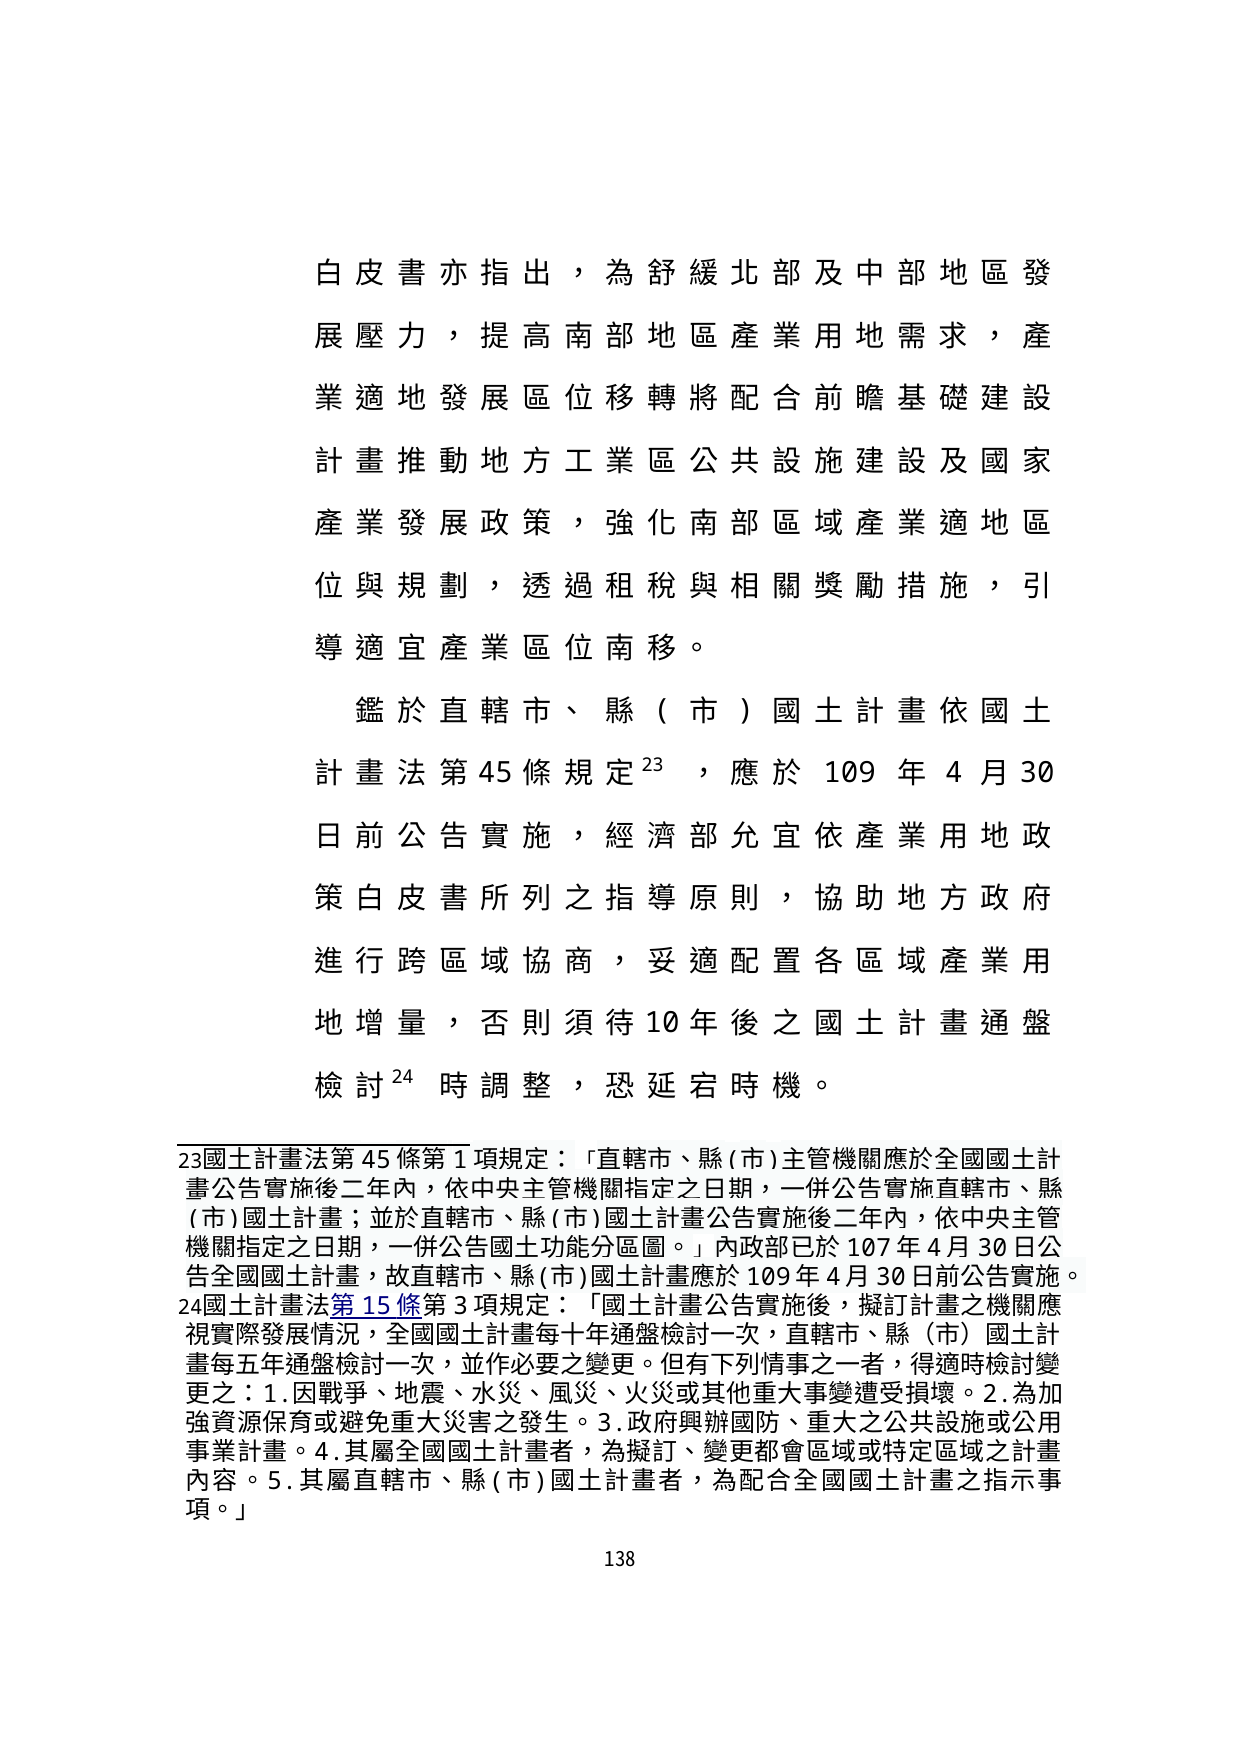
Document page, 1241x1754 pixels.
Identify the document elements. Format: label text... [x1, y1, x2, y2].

text 鑑於直轄市、縣(市)國土計畫依國土計畫法第45條規定，應於109年4月30日前公告實施，經濟部允宜依產業用地政策白皮書所列之指導原則，協助地方政府進行跨區域協商，妥適配置各區域產業用地增量，否則須待10年後之國土計畫通盤檢討時調整，恐延宕時機。 [271, 667, 1058, 1104]
text 國土計畫法第45條第1項規定：「直轄市、縣(市)主管機關應於全國國土計畫公告實施後二年內，依中央主管機關指定之日期，一併公告實施直轄市、縣(市)國土計畫；並於直轄市、縣(市)國土計畫公告實施後二年內，依中央主管機關指定之日期，一併公告國土功能分區圖。」內政部已於107年4月30日公告全國國土計畫，故直轄市、縣(市)國土計畫應於109年4月30日前公告實施。 [177, 1146, 1063, 1291]
text 國土計畫法第15條第3項規定：「國土計畫公告實施後，擬訂計畫之機關應視實際發展情況，全國國土計畫每十年通盤檢討一次，直轄市、縣（市）國土計畫每五年通盤檢討一次，並作必要之變更。但有下列情事之一者，得適時檢討變更之：1.因戰爭、地震、水災、風災、火災或其他重大事變遭受損壞。2.為加強資源保育或避免重大災害之發生。3.政府興辦國防、重大之公共設施或公用事業計畫。4.其屬全國國土計畫者，為擬訂、變更都會區域或特定區域之計畫內容。5.其屬直轄市、縣(市)國土計畫者，為配合全國國土計畫之指示事項。」 [177, 1291, 1063, 1525]
text 白皮書亦指出，為舒緩北部及中部地區發展壓力，提高南部地區產業用地需求，產業適地發展區位移轉將配合前瞻基礎建設計畫推動地方工業區公共設施建設及國家產業發展政策，強化南部區域產業適地區位與規劃，透過租稅與相關獎勵措施，引導適宜產業區位南移。 [271, 229, 1058, 667]
